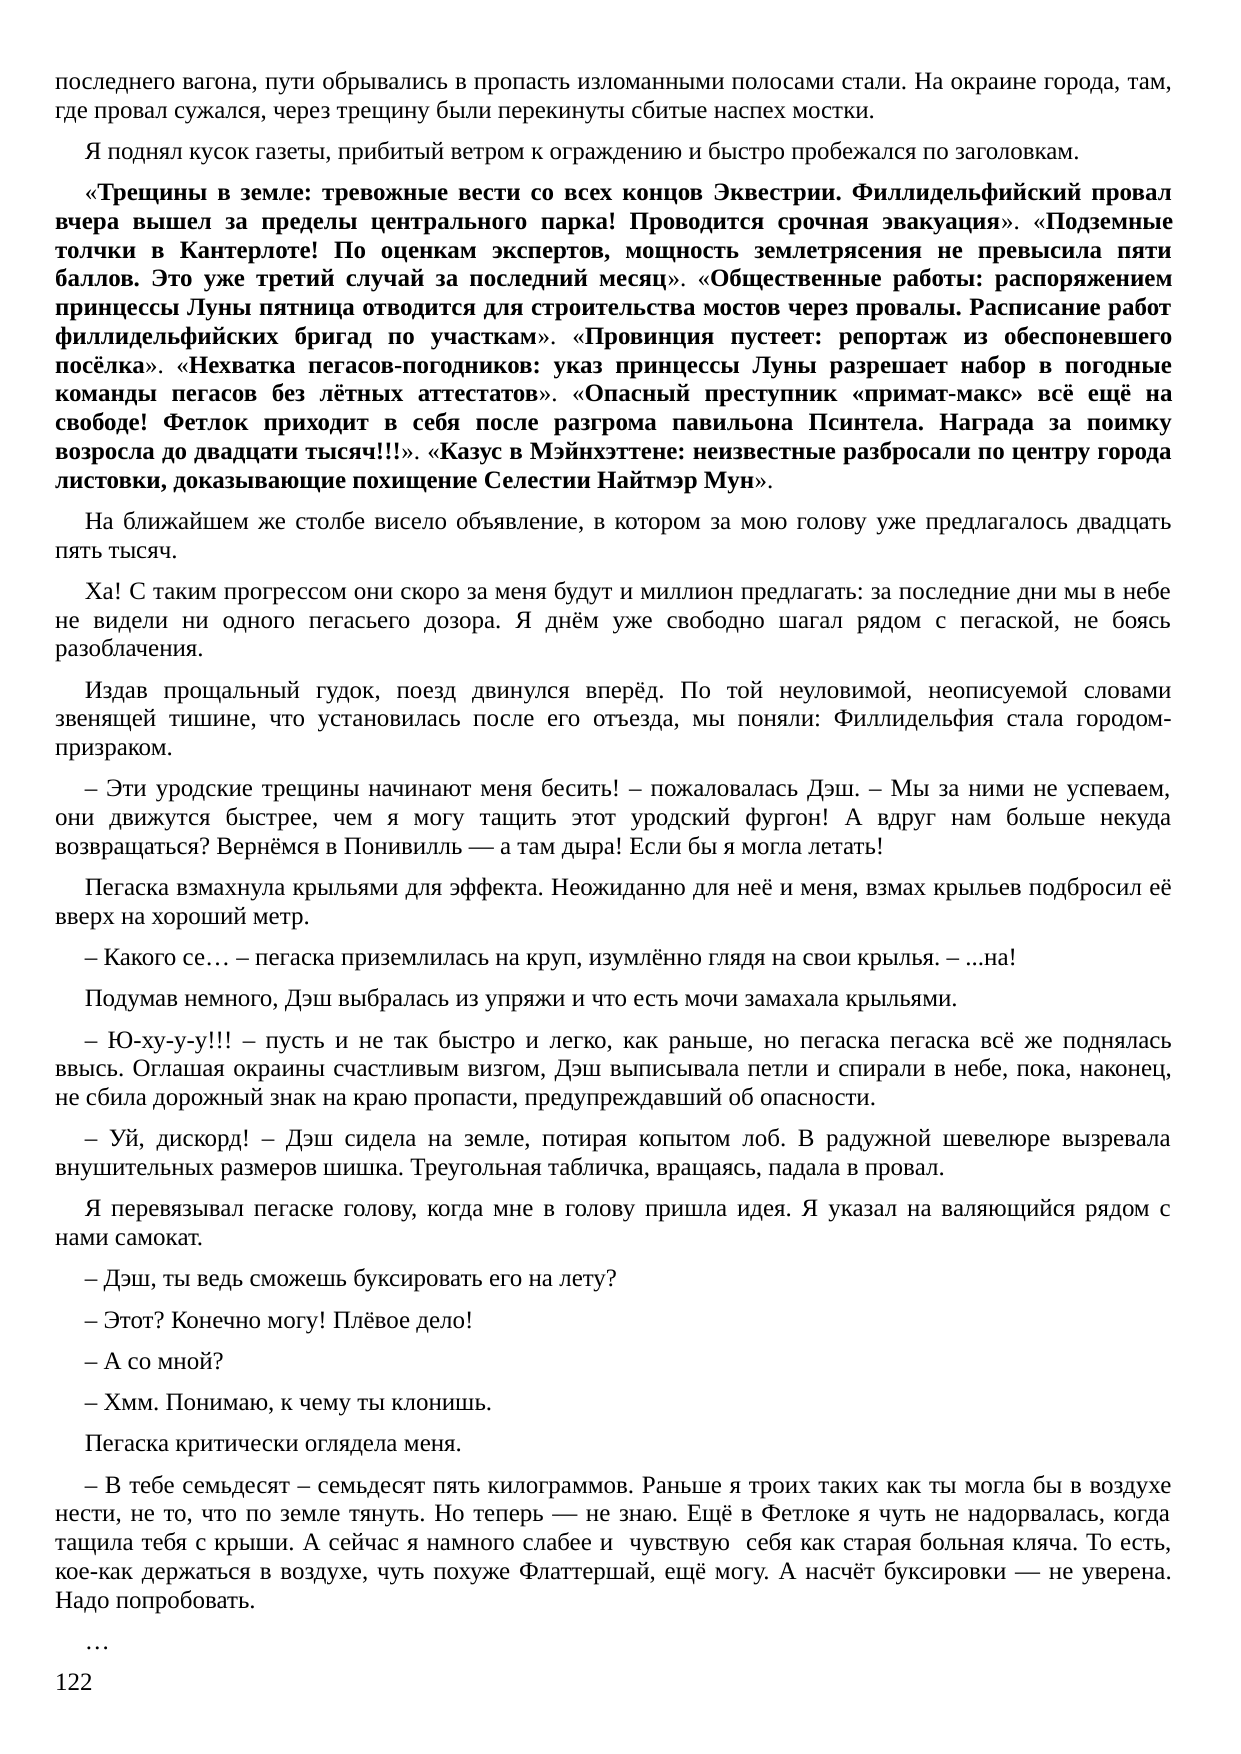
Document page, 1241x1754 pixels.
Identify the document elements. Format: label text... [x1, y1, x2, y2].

text Ха! С таким прогрессом они скоро за меня будут и миллион предлагать: за последние дни мы в небе не видели ни одного пегасьего дозора. Я днём уже свободно шагал рядом с пегаской, не боясь разоблачения. [55, 576, 1173, 662]
text … [55, 1626, 1173, 1655]
text – Уй, дискорд! – Дэш сидела на земле, потирая копытом лоб. В радужной шевелюре вызревала внушительных размеров шишка. Треугольная табличка, вращаясь, падала в провал. [55, 1123, 1173, 1181]
text – Ю-ху-у-у!!! – пусть и не так быстро и легко, как раньше, но пегаска пегаска всё же поднялась ввысь. Оглашая окраины счастливым визгом, Дэш выписывала петли и спирали в небе, пока, наконец, не сбила дорожный знак на краю пропасти, предупреждавший об опасности. [55, 1025, 1173, 1111]
text – Хмм. Понимаю, к чему ты клонишь. [55, 1387, 1173, 1416]
text – Дэш, ты ведь сможешь буксировать его на лету? [55, 1263, 1173, 1292]
text Пегаска взмахнула крыльями для эффекта. Неожиданно для неё и меня, взмах крыльев подбросил её вверх на хороший метр. [55, 872, 1173, 930]
text – Этот? Конечно могу! Плёвое дело! [55, 1305, 1173, 1333]
text На ближайшем же столбе висело объявление, в котором за мою голову уже предлагалось двадцать пять тысяч. [55, 506, 1173, 563]
text «Трещины в земле: тревожные вести со всех концов Эквестрии. Филлидельфийский провал вчера вышел за пределы центрального парка! Проводится срочная эвакуация». «Подземные толчки в Кантерлоте! По оценкам экспертов, мощность землетрясения не превысила пяти баллов. Это уже третий случай за последний месяц». «Общественные работы: распоряжением принцессы Луны пятница отводится для строительства мостов через провалы. Расписание работ филлидельфийских бригад по участкам». «Провинция пустеет: репортаж из обеспоневшего посёлка». «Нехватка пегасов-погодников: указ принцессы Луны разрешает набор в погодные команды пегасов без лётных аттестатов». «Опасный преступник «примат-макс» всё ещё на свободе! Фетлок приходит в себя после разгрома павильона Псинтела. Награда за поимку возросла до двадцати тысяч!!!». «Казус в Мэйнхэттене: неизвестные разбросали по центру города листовки, доказывающие похищение Селестии Найтмэр Мун». [55, 177, 1173, 493]
text Подумав немного, Дэш выбралась из упряжи и что есть мочи замахала крыльями. [55, 983, 1173, 1012]
text – Эти уродские трещины начинают меня бесить! – пожаловалась Дэш. – Мы за ними не успеваем, они движутся быстрее, чем я могу тащить этот уродский фургон! А вдруг нам больше некуда возвращаться? Вернёмся в Понивилль — а там дыра! Если бы я могла летать! [55, 773, 1173, 860]
text Я поднял кусок газеты, прибитый ветром к ограждению и быстро пробежался по заголовкам. [55, 136, 1173, 165]
text Издав прощальный гудок, поезд двинулся вперёд. По той неуловимой, неописуемой словами звенящей тишине, что установилась после его отъезда, мы поняли: Филлидельфия стала городом-призраком. [55, 675, 1173, 761]
text Я перевязывал пегаске голову, когда мне в голову пришла идея. Я указал на валяющийся рядом с нами самокат. [55, 1193, 1173, 1251]
text – Какого се… – пегаска приземлилась на круп, изумлённо глядя на свои крылья. – ...на! [55, 942, 1173, 971]
text – А со мной? [55, 1346, 1173, 1375]
text последнего вагона, пути обрывались в пропасть изломанными полосами стали. На окраине города, там, где провал сужался, через трещину были перекинуты сбитые наспех мостки. [55, 66, 1173, 123]
text – В тебе семьдесят – семьдесят пять килограммов. Раньше я троих таких как ты могла бы в воздухе нести, не то, что по земле тянуть. Но теперь — не знаю. Ещё в Фетлоке я чуть не надорвалась, когда тащила тебя с крыши. А сейчас я намного слабее и чувствую себя как старая больная кляча. То есть, кое-как держаться в воздухе, чуть похуже Флаттершай, ещё могу. А насчёт буксировки — не уверена. Надо попробовать. [55, 1470, 1173, 1613]
text Пегаска критически оглядела меня. [55, 1428, 1173, 1457]
